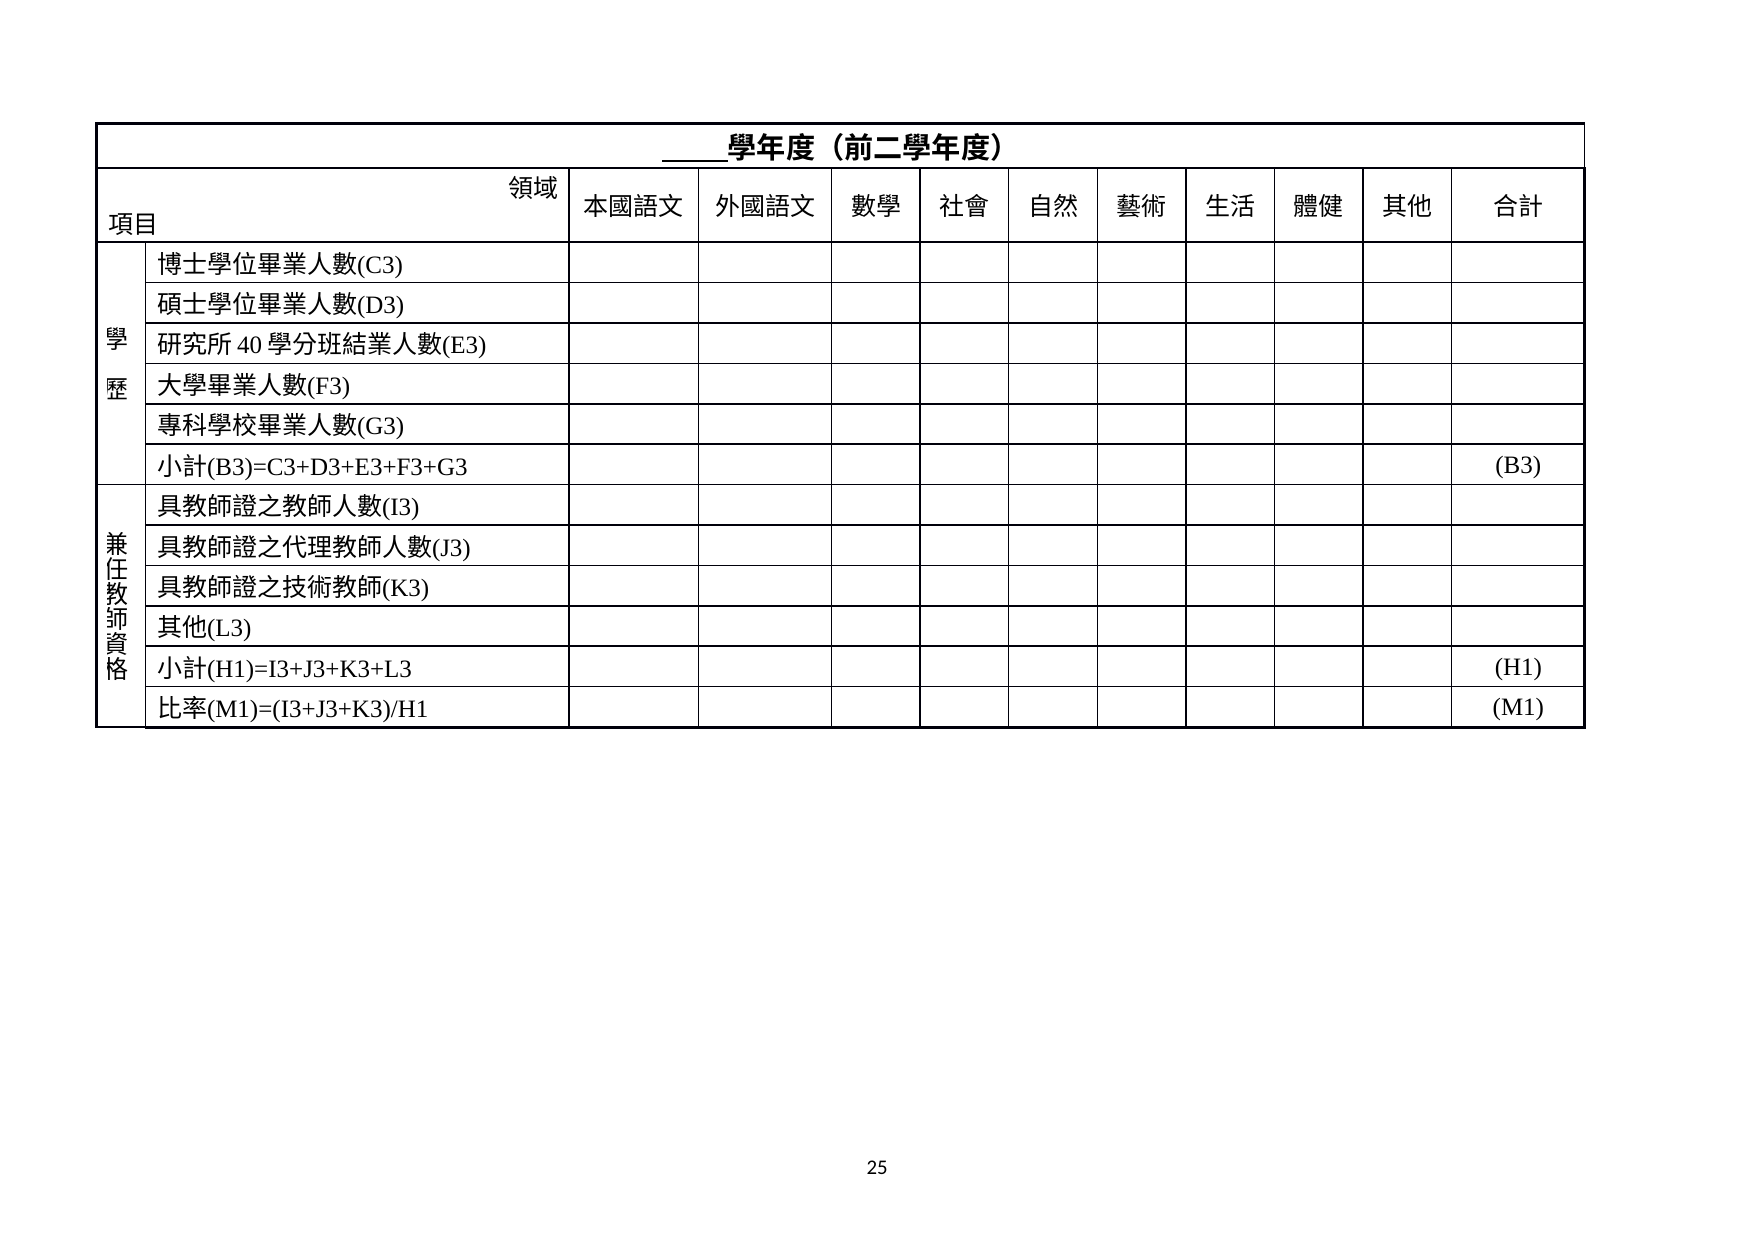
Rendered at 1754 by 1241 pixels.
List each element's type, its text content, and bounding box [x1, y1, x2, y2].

table_cell [1275, 647, 1362, 686]
table_cell [1452, 405, 1583, 443]
table_cell [1364, 445, 1451, 484]
table_cell [1364, 364, 1451, 403]
table_cell 小計(H1)=I3+J3+K3+L3 [146, 647, 568, 686]
table_cell [1098, 526, 1185, 564]
table_cell [1009, 607, 1097, 645]
table_cell [1452, 607, 1583, 645]
table_cell [1187, 526, 1274, 564]
table_cell 外國語文 [699, 169, 831, 241]
table_cell [921, 485, 1008, 524]
table_cell [832, 445, 919, 484]
table_cell [1452, 566, 1583, 605]
table_cell [832, 687, 919, 726]
table_cell [699, 405, 831, 443]
table_cell [1187, 243, 1274, 282]
table_cell 小計(B3)=C3+D3+E3+F3+G3 [146, 445, 568, 484]
table_cell [1452, 243, 1583, 282]
table_cell [832, 243, 919, 282]
table_cell [699, 283, 831, 322]
table_cell [832, 324, 919, 362]
table_cell [1275, 283, 1362, 322]
table_cell 比率(M1)=(I3+J3+K3)/H1 [146, 687, 568, 726]
table_cell [921, 283, 1008, 322]
table_cell [832, 364, 919, 403]
table_cell 領域 項目 [98, 169, 568, 241]
table_cell 具教師證之代理教師人數(J3) [146, 526, 568, 564]
table_cell [699, 647, 831, 686]
table_cell [1275, 526, 1362, 564]
table_cell [570, 405, 698, 443]
table_cell [832, 405, 919, 443]
table_cell [921, 647, 1008, 686]
table_cell 本國語文 [570, 169, 698, 241]
table_cell [1098, 485, 1185, 524]
table_cell 具教師證之技術教師(K3) [146, 566, 568, 605]
table_cell [1009, 445, 1097, 484]
table_cell [921, 364, 1008, 403]
table_cell [1364, 687, 1451, 726]
table_cell 大學畢業人數(F3) [146, 364, 568, 403]
table_cell 生活 [1187, 169, 1274, 241]
table_cell [570, 647, 698, 686]
table_cell [1098, 566, 1185, 605]
table_cell (B3) [1452, 445, 1583, 484]
table_cell [1187, 687, 1274, 726]
table_cell [1187, 647, 1274, 686]
table_cell (H1) [1452, 647, 1583, 686]
table_cell [1452, 364, 1583, 403]
table_cell [1275, 364, 1362, 403]
table_cell [921, 526, 1008, 564]
table_cell [1275, 243, 1362, 282]
table_cell [570, 526, 698, 564]
table_cell [1187, 364, 1274, 403]
table_cell [570, 324, 698, 362]
table_cell [1098, 647, 1185, 686]
table_cell [832, 647, 919, 686]
table_cell [699, 607, 831, 645]
table_cell [570, 283, 698, 322]
table_cell [1009, 485, 1097, 524]
table_cell [1275, 687, 1362, 726]
table_cell [1098, 687, 1185, 726]
table_cell [699, 485, 831, 524]
table_cell [570, 485, 698, 524]
table_cell [1364, 283, 1451, 322]
table_cell [1364, 607, 1451, 645]
table_cell [1098, 445, 1185, 484]
table_cell 其他(L3) [146, 607, 568, 645]
table_cell [921, 243, 1008, 282]
table_cell 數學 [832, 169, 919, 241]
table_cell [1452, 283, 1583, 322]
table_cell [1009, 324, 1097, 362]
table_cell 博士學位畢業人數(C3) [146, 243, 568, 282]
table_cell [1364, 485, 1451, 524]
table_cell [1098, 283, 1185, 322]
table_cell [1009, 687, 1097, 726]
table_cell [1009, 566, 1097, 605]
table_cell [1187, 607, 1274, 645]
table_cell [1452, 485, 1583, 524]
table_cell 藝術 [1098, 169, 1185, 241]
table_cell [1009, 647, 1097, 686]
table_cell [699, 566, 831, 605]
table_cell [570, 445, 698, 484]
table_cell 碩士學位畢業人數(D3) [146, 283, 568, 322]
table_cell 研究所40學分班結業人數(E3) [146, 324, 568, 362]
table_cell 自然 [1009, 169, 1097, 241]
table_cell [1187, 485, 1274, 524]
table_cell [832, 566, 919, 605]
table_cell [921, 687, 1008, 726]
table_cell [699, 445, 831, 484]
table_cell [832, 526, 919, 564]
table_cell [1275, 324, 1362, 362]
table_cell 其他 [1364, 169, 1451, 241]
table_cell [1452, 324, 1583, 362]
table_cell [832, 607, 919, 645]
table_cell [832, 283, 919, 322]
table_cell 具教師證之教師人數(I3) [146, 485, 568, 524]
table_cell [1275, 485, 1362, 524]
table_cell [1187, 324, 1274, 362]
table_cell [1098, 364, 1185, 403]
table_cell 學 歷 [98, 243, 145, 484]
table_cell [921, 566, 1008, 605]
table_cell [1452, 526, 1583, 564]
table_cell [570, 607, 698, 645]
table_cell 社會 [921, 169, 1008, 241]
table_cell [1275, 445, 1362, 484]
table_cell [1009, 405, 1097, 443]
table_cell [570, 243, 698, 282]
table_cell [1009, 283, 1097, 322]
table_cell 合計 [1452, 169, 1583, 241]
table_cell (M1) [1452, 687, 1583, 726]
table_cell [1275, 566, 1362, 605]
table_cell [570, 364, 698, 403]
table_cell [699, 364, 831, 403]
table_cell [921, 324, 1008, 362]
table_cell [1364, 243, 1451, 282]
table_cell [1098, 607, 1185, 645]
table_cell [1009, 526, 1097, 564]
table_cell [1187, 283, 1274, 322]
table_cell [1009, 364, 1097, 403]
table_cell [1364, 324, 1451, 362]
table_cell 體健 [1275, 169, 1362, 241]
table_cell [1187, 566, 1274, 605]
table_cell [1364, 405, 1451, 443]
table_cell [921, 607, 1008, 645]
table_cell [1275, 405, 1362, 443]
table_cell [570, 687, 698, 726]
table_cell [1364, 647, 1451, 686]
table_cell [1098, 243, 1185, 282]
table_cell [921, 405, 1008, 443]
table_cell [699, 324, 831, 362]
table_cell 兼任教師資格 [98, 485, 145, 726]
table_header 學年度（前二學年度） [98, 125, 1584, 167]
table_cell [699, 526, 831, 564]
table_cell [1364, 526, 1451, 564]
table_cell [921, 445, 1008, 484]
table_cell [699, 243, 831, 282]
table_cell [1009, 243, 1097, 282]
table_cell [1364, 566, 1451, 605]
table_cell [1187, 405, 1274, 443]
table_cell [1098, 405, 1185, 443]
table_cell [699, 687, 831, 726]
table_cell 專科學校畢業人數(G3) [146, 405, 568, 443]
table_cell [570, 566, 698, 605]
table_cell [1275, 607, 1362, 645]
table_cell [832, 485, 919, 524]
table_cell [1098, 324, 1185, 362]
table_cell [1187, 445, 1274, 484]
